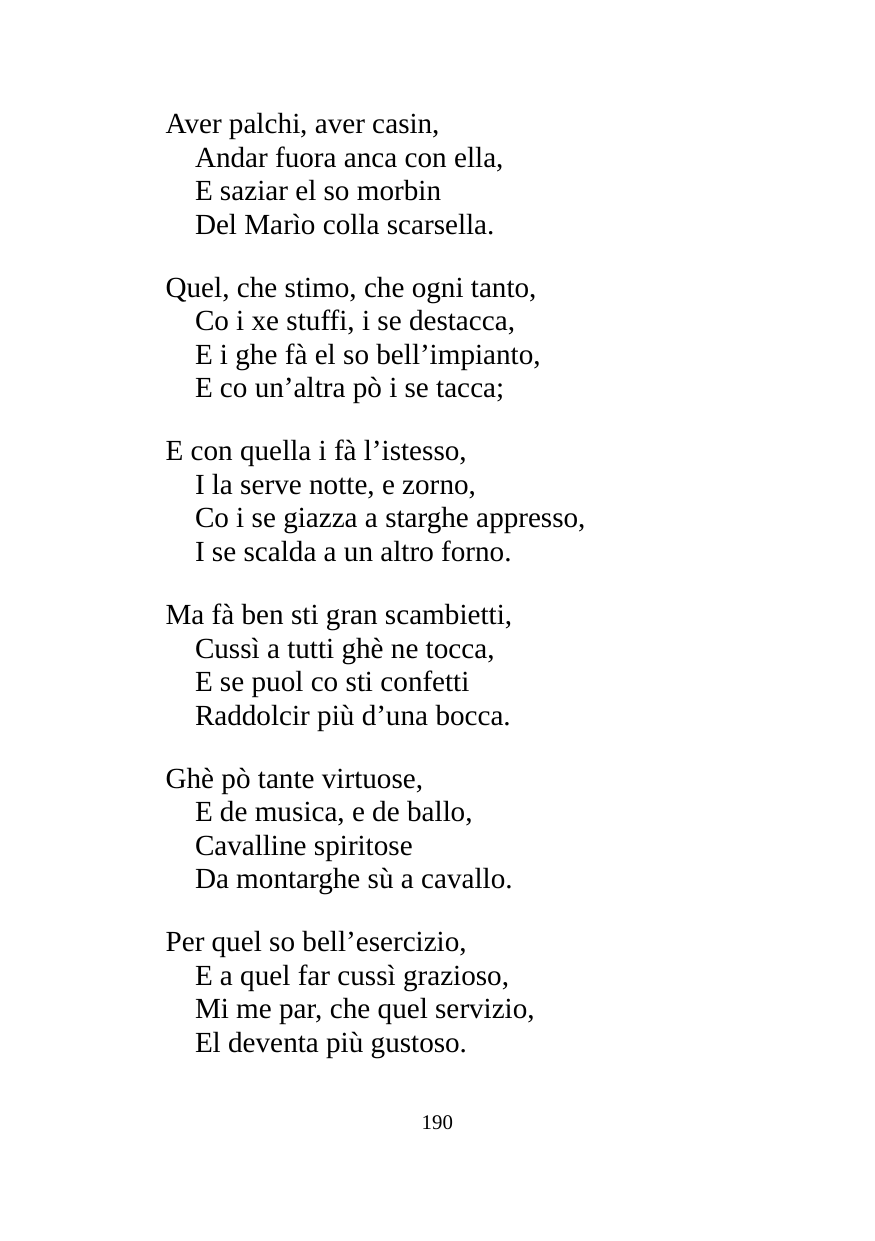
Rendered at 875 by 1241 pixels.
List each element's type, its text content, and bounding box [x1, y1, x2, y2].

text Per quel so bell’esercizio, E a quel far cussì grazioso, Mi me par, che quel servizio, El deventa più gustoso. [165, 924, 768, 1059]
text Ghè pò tante virtuose, E de musica, e de ballo, Cavalline spiritose Da montarghe sù a cavallo. [165, 761, 768, 895]
text E con quella i fà l’istesso, I la serve notte, e zorno, Co i se giazza a starghe appresso, I se scalda a un altro forno. [165, 433, 768, 568]
text Aver palchi, aver casin, Andar fuora anca con ella, E saziar el so morbin Del Marìo colla scarsella. [165, 106, 768, 240]
text Ma fà ben sti gran scambietti, Cussì a tutti ghè ne tocca, E se puol co sti confetti Raddolcir più d’una bocca. [165, 597, 768, 731]
text Quel, che stimo, che ogni tanto, Co i xe stuffi, i se destacca, E i ghe fà el so bell’impianto, E co un’altra pò i se tacca; [165, 270, 768, 404]
